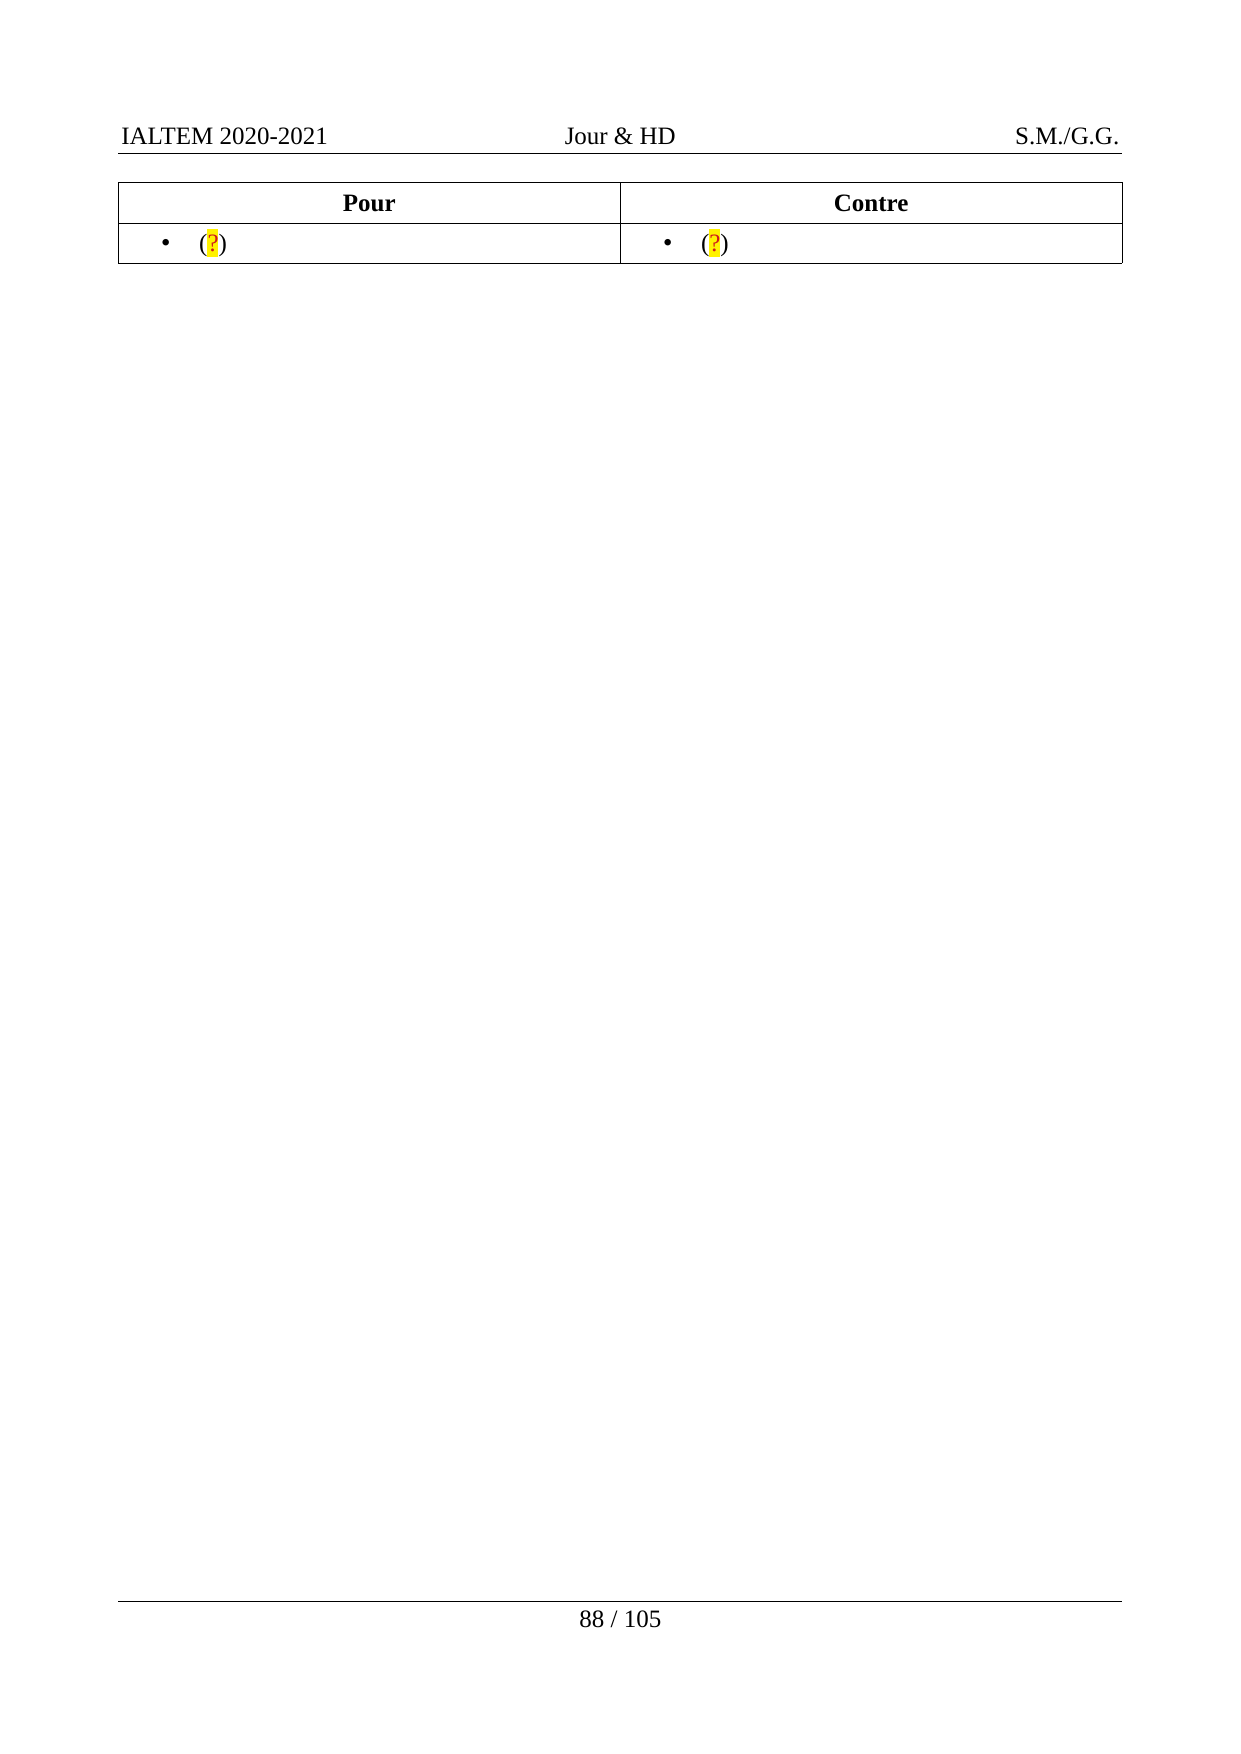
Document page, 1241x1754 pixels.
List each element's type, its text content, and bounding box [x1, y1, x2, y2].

table_header Pour [119, 183, 620, 223]
table_cell (?) [119, 224, 620, 263]
table_header Contre [621, 183, 1122, 223]
table_cell (?) [621, 224, 1122, 263]
